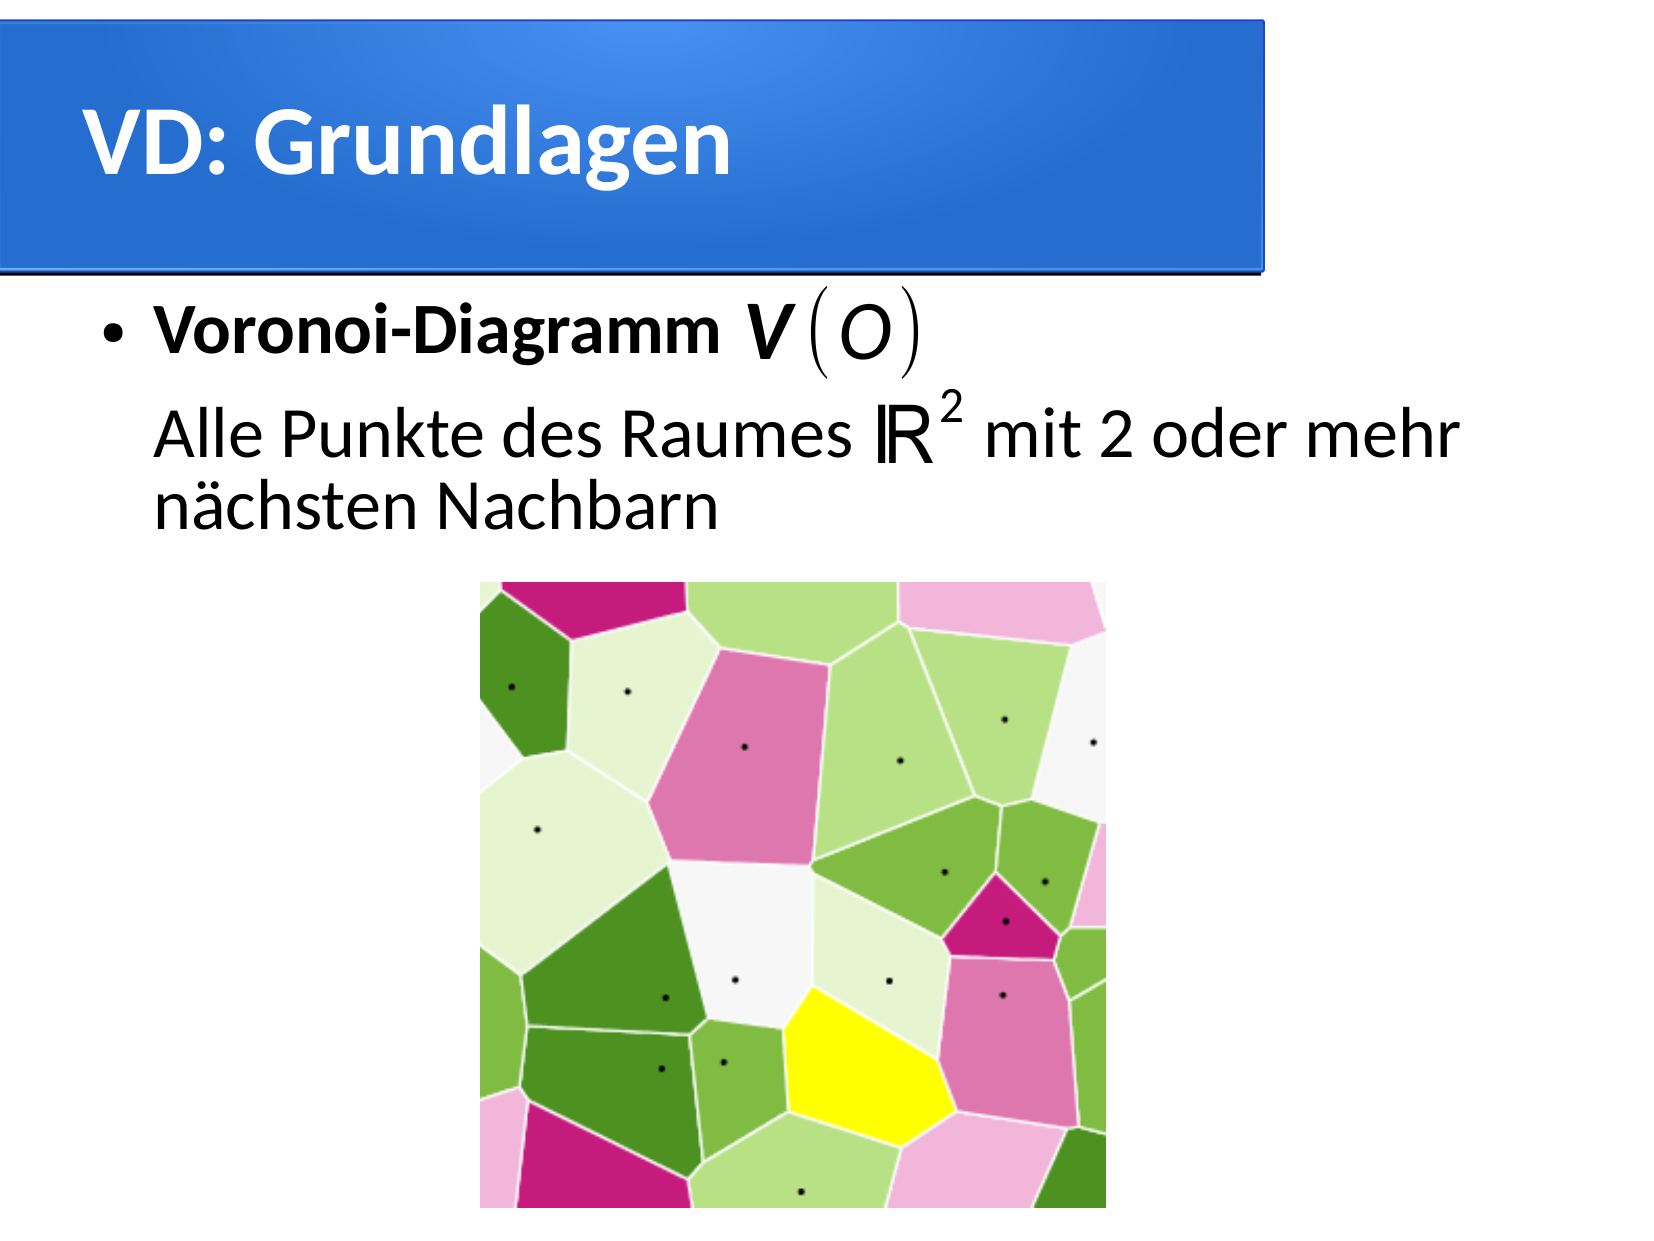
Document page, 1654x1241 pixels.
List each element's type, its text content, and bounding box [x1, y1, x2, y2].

picture [480, 582, 1106, 1208]
chart [730, 280, 975, 492]
list Voronoi-Diagramm Alle Punkte des Raumes mit 2 oder mehr nächsten Nachbarn [82, 299, 1571, 1019]
title VD: Grundlagen [82, 47, 1235, 252]
